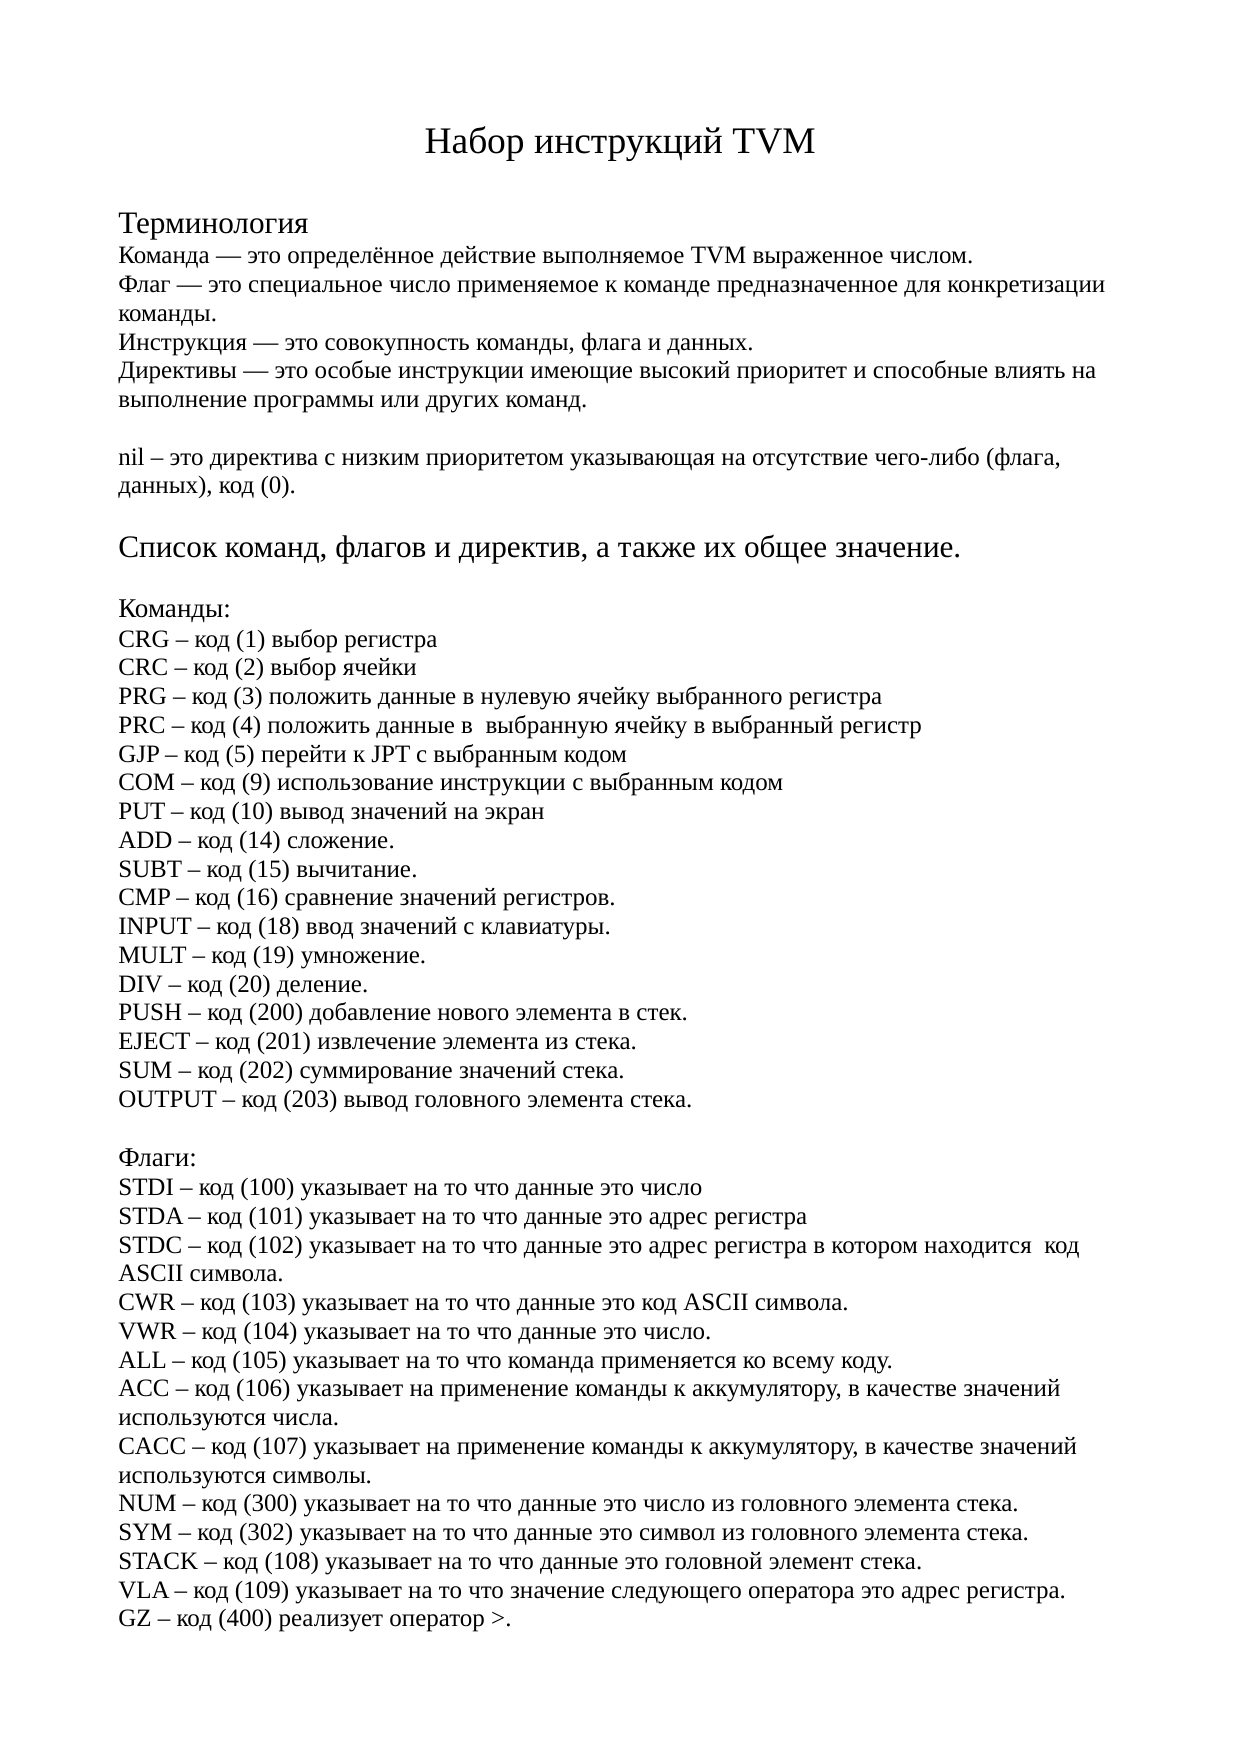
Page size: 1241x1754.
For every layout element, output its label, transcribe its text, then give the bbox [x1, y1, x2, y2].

text Терминология [118, 204, 1122, 240]
text PUSH – код (200) добавление нового элемента в стек. [118, 997, 1122, 1026]
text VLA – код (109) указывает на то что значение следующего оператора это адрес регистра. [118, 1575, 1122, 1603]
text PRC – код (4) положить данные в выбранную ячейку в выбранный регистр [118, 710, 1122, 739]
text Флаг — это специальное число применяемое к команде предназначенное для конкретизации команды. [118, 269, 1122, 327]
text EJECT – код (201) извлечение элемента из стека. [118, 1026, 1122, 1055]
text NUM – код (300) указывает на то что данные это число из головного элемента стека. [118, 1488, 1122, 1517]
text DIV – код (20) деление. [118, 969, 1122, 997]
text ACC – код (106) указывает на применение команды к аккумулятору, в качестве значений используются числа. [118, 1373, 1122, 1431]
text Директивы — это особые инструкции имеющие высокий приоритет и способные влиять на выполнение программы или других команд. [118, 355, 1122, 413]
text MULT – код (19) умножение. [118, 940, 1122, 969]
text Инструкция — это совокупность команды, флага и данных. [118, 327, 1122, 355]
text nil – это директива с низким приоритетом указывающая на отсутствие чего-либо (флага, данных), код (0). [118, 442, 1122, 499]
text Набор инструкций TVM [118, 118, 1122, 161]
text PRG – код (3) положить данные в нулевую ячейку выбранного регистра [118, 681, 1122, 710]
text GZ – код (400) реализует оператор >. [118, 1603, 1122, 1632]
text CRC – код (2) выбор ячейки [118, 652, 1122, 681]
text GJP – код (5) перейти к JPT с выбранным кодом [118, 739, 1122, 767]
text PUT – код (10) вывод значений на экран [118, 796, 1122, 825]
text STDC – код (102) указывает на то что данные это адрес регистра в котором находится код ASCII символа. [118, 1230, 1122, 1287]
text Команда — это определённое действие выполняемое TVM выраженное числом. [118, 240, 1122, 269]
text CRG – код (1) выбор регистра [118, 624, 1122, 652]
text SUM – код (202) суммирование значений стека. [118, 1055, 1122, 1084]
text VWR – код (104) указывает на то что данные это число. [118, 1316, 1122, 1345]
text INPUT – код (18) ввод значений с клавиатуры. [118, 911, 1122, 940]
text ADD – код (14) сложение. [118, 825, 1122, 854]
text STDA – код (101) указывает на то что данные это адрес регистра [118, 1201, 1122, 1230]
text SUBT – код (15) вычитание. [118, 854, 1122, 882]
text COM – код (9) использование инструкции с выбранным кодом [118, 767, 1122, 796]
text OUTPUT – код (203) вывод головного элемента стека. [118, 1084, 1122, 1112]
text CMP – код (16) сравнение значений регистров. [118, 882, 1122, 911]
text Команды: [118, 592, 1122, 624]
text STACK – код (108) указывает на то что данные это головной элемент стека. [118, 1546, 1122, 1575]
text CACC – код (107) указывает на применение команды к аккумулятору, в качестве значений используются символы. [118, 1431, 1122, 1488]
text Флаги: [118, 1141, 1122, 1172]
text STDI – код (100) указывает на то что данные это число [118, 1172, 1122, 1201]
text SYM – код (302) указывает на то что данные это символ из головного элемента стека. [118, 1517, 1122, 1546]
text ALL – код (105) указывает на то что команда применяется ко всему коду. [118, 1345, 1122, 1373]
text Список команд, флагов и директив, а также их общее значение. [118, 528, 1122, 564]
text CWR – код (103) указывает на то что данные это код ASCII символа. [118, 1287, 1122, 1316]
